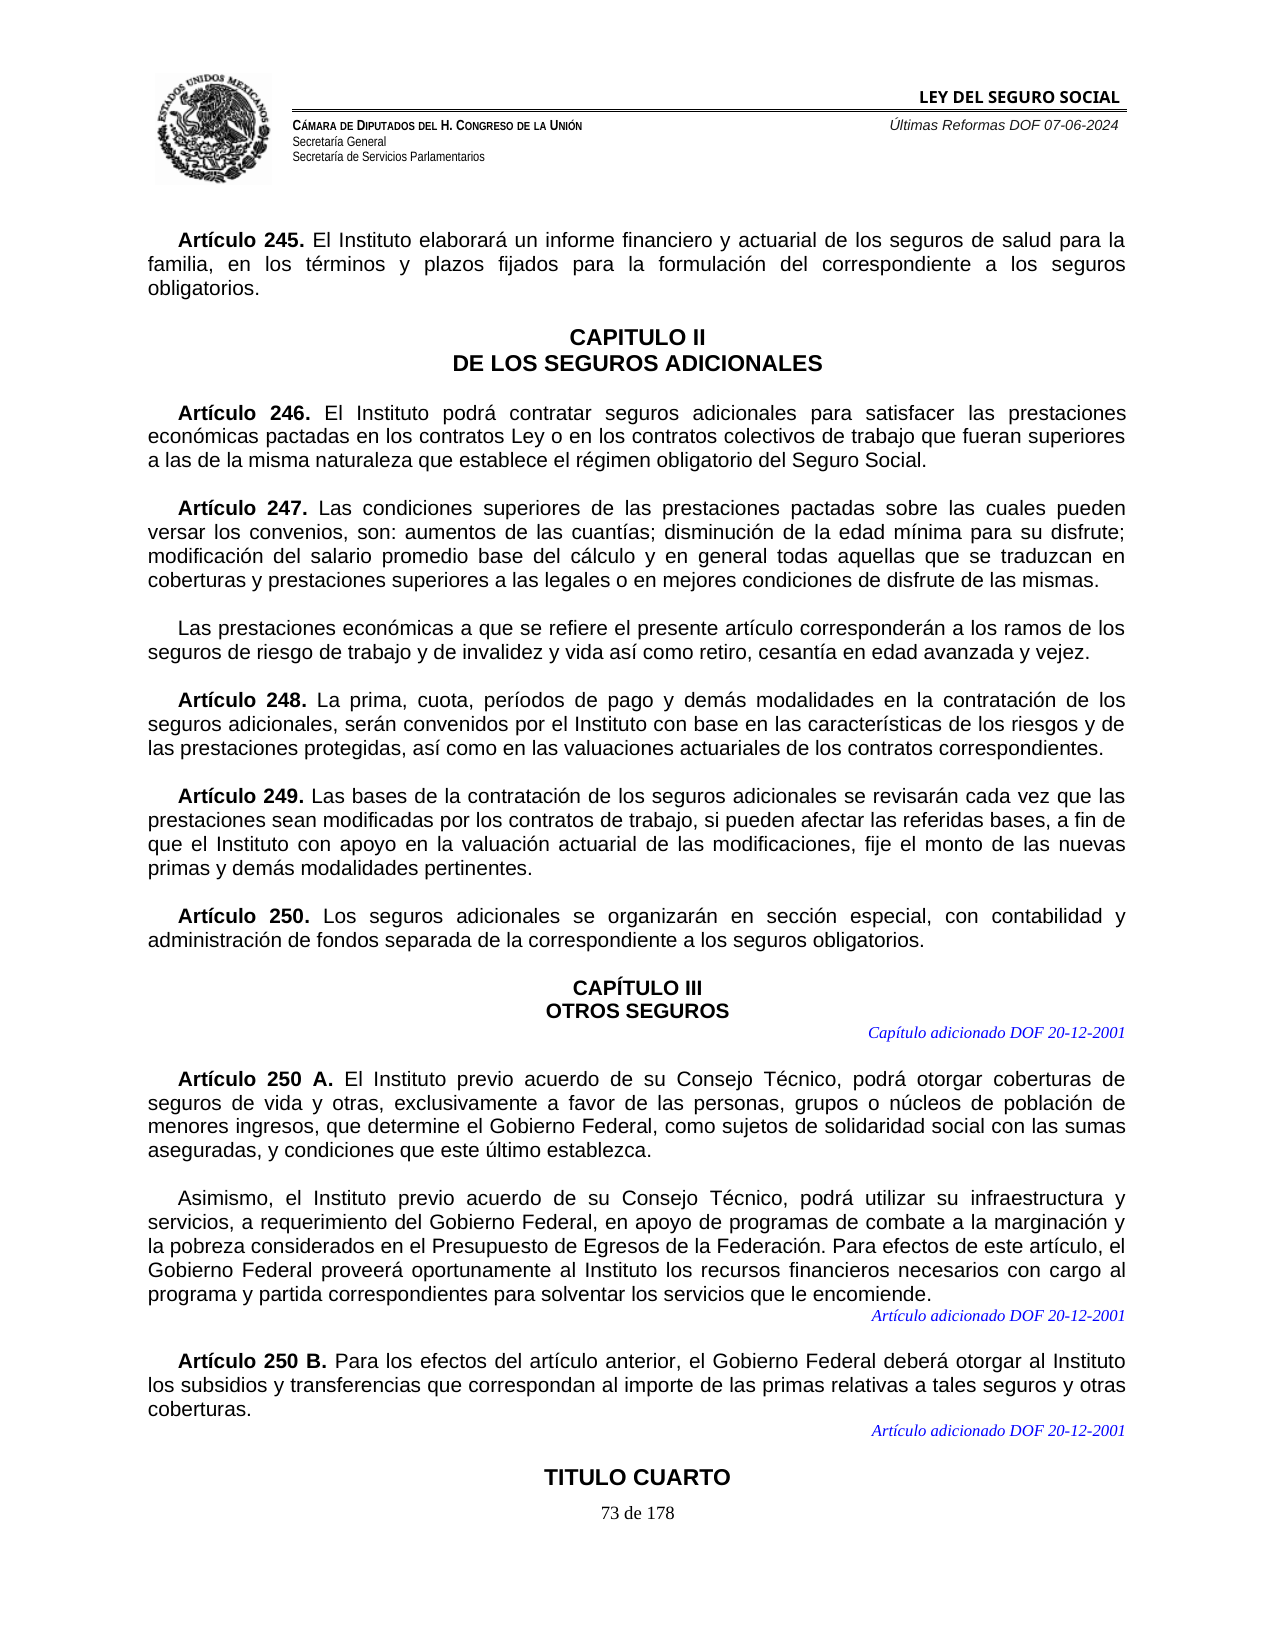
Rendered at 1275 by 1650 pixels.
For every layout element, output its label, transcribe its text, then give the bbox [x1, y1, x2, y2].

text Artículo 247. Las condiciones superiores de las prestaciones pactadas sobre las cuales pueden versar los convenios, son: aumentos de las cuantías; disminución de la edad mínima para su disfrute; modificación del salario promedio base del cálculo y en general todas aquellas que se traduzcan en coberturas y prestaciones superiores a las legales o en mejores condiciones de disfrute de las mismas. [148, 496, 1127, 592]
text TITULO CUARTO [148, 1464, 1127, 1491]
text Asimismo, el Instituto previo acuerdo de su Consejo Técnico, podrá utilizar su infraestructura y servicios, a requerimiento del Gobierno Federal, en apoyo de programas de combate a la marginación y la pobreza considerados en el Presupuesto de Egresos de la Federación. Para efectos de este artículo, el Gobierno Federal proveerá oportunamente al Instituto los recursos financieros necesarios con cargo al programa y partida correspondientes para solventar los servicios que le encomiende. [148, 1186, 1127, 1306]
text OTROS SEGUROS [148, 999, 1127, 1023]
text CAPÍTULO III [148, 975, 1127, 999]
text CAPITULO II [148, 324, 1127, 350]
text Capítulo adicionado DOF 20-12-2001 [148, 1023, 1127, 1042]
text Artículo 245. El Instituto elaborará un informe financiero y actuarial de los seguros de salud para la familia, en los términos y plazos fijados para la formulación del correspondiente a los seguros obligatorios. [148, 228, 1127, 300]
text Artículo adicionado DOF 20-12-2001 [148, 1421, 1127, 1440]
text Artículo adicionado DOF 20-12-2001 [148, 1306, 1127, 1325]
text Artículo 250. Los seguros adicionales se organizarán en sección especial, con contabilidad y administración de fondos separada de la correspondiente a los seguros obligatorios. [148, 903, 1127, 951]
text Artículo 248. La prima, cuota, períodos de pago y demás modalidades en la contratación de los seguros adicionales, serán convenidos por el Instituto con base en las características de los riesgos y de las prestaciones protegidas, así como en las valuaciones actuariales de los contratos correspondientes. [148, 688, 1127, 760]
text Artículo 246. El Instituto podrá contratar seguros adicionales para satisfacer las prestaciones económicas pactadas en los contratos Ley o en los contratos colectivos de trabajo que fueran superiores a las de la misma naturaleza que establece el régimen obligatorio del Seguro Social. [148, 400, 1127, 472]
text Artículo 250 A. El Instituto previo acuerdo de su Consejo Técnico, podrá otorgar coberturas de seguros de vida y otras, exclusivamente a favor de las personas, grupos o núcleos de población de menores ingresos, que determine el Gobierno Federal, como sujetos de solidaridad social con las sumas aseguradas, y condiciones que este último establezca. [148, 1066, 1127, 1162]
text Artículo 250 B. Para los efectos del artículo anterior, el Gobierno Federal deberá otorgar al Instituto los subsidios y transferencias que correspondan al importe de las primas relativas a tales seguros y otras coberturas. [148, 1349, 1127, 1421]
text Artículo 249. Las bases de la contratación de los seguros adicionales se revisarán cada vez que las prestaciones sean modificadas por los contratos de trabajo, si pueden afectar las referidas bases, a fin de que el Instituto con apoyo en la valuación actuarial de las modificaciones, fije el monto de las nuevas primas y demás modalidades pertinentes. [148, 784, 1127, 879]
text Las prestaciones económicas a que se refiere el presente artículo corresponderán a los ramos de los seguros de riesgo de trabajo y de invalidez y vida así como retiro, cesantía en edad avanzada y vejez. [148, 616, 1127, 664]
text DE LOS SEGUROS ADICIONALES [148, 350, 1127, 376]
